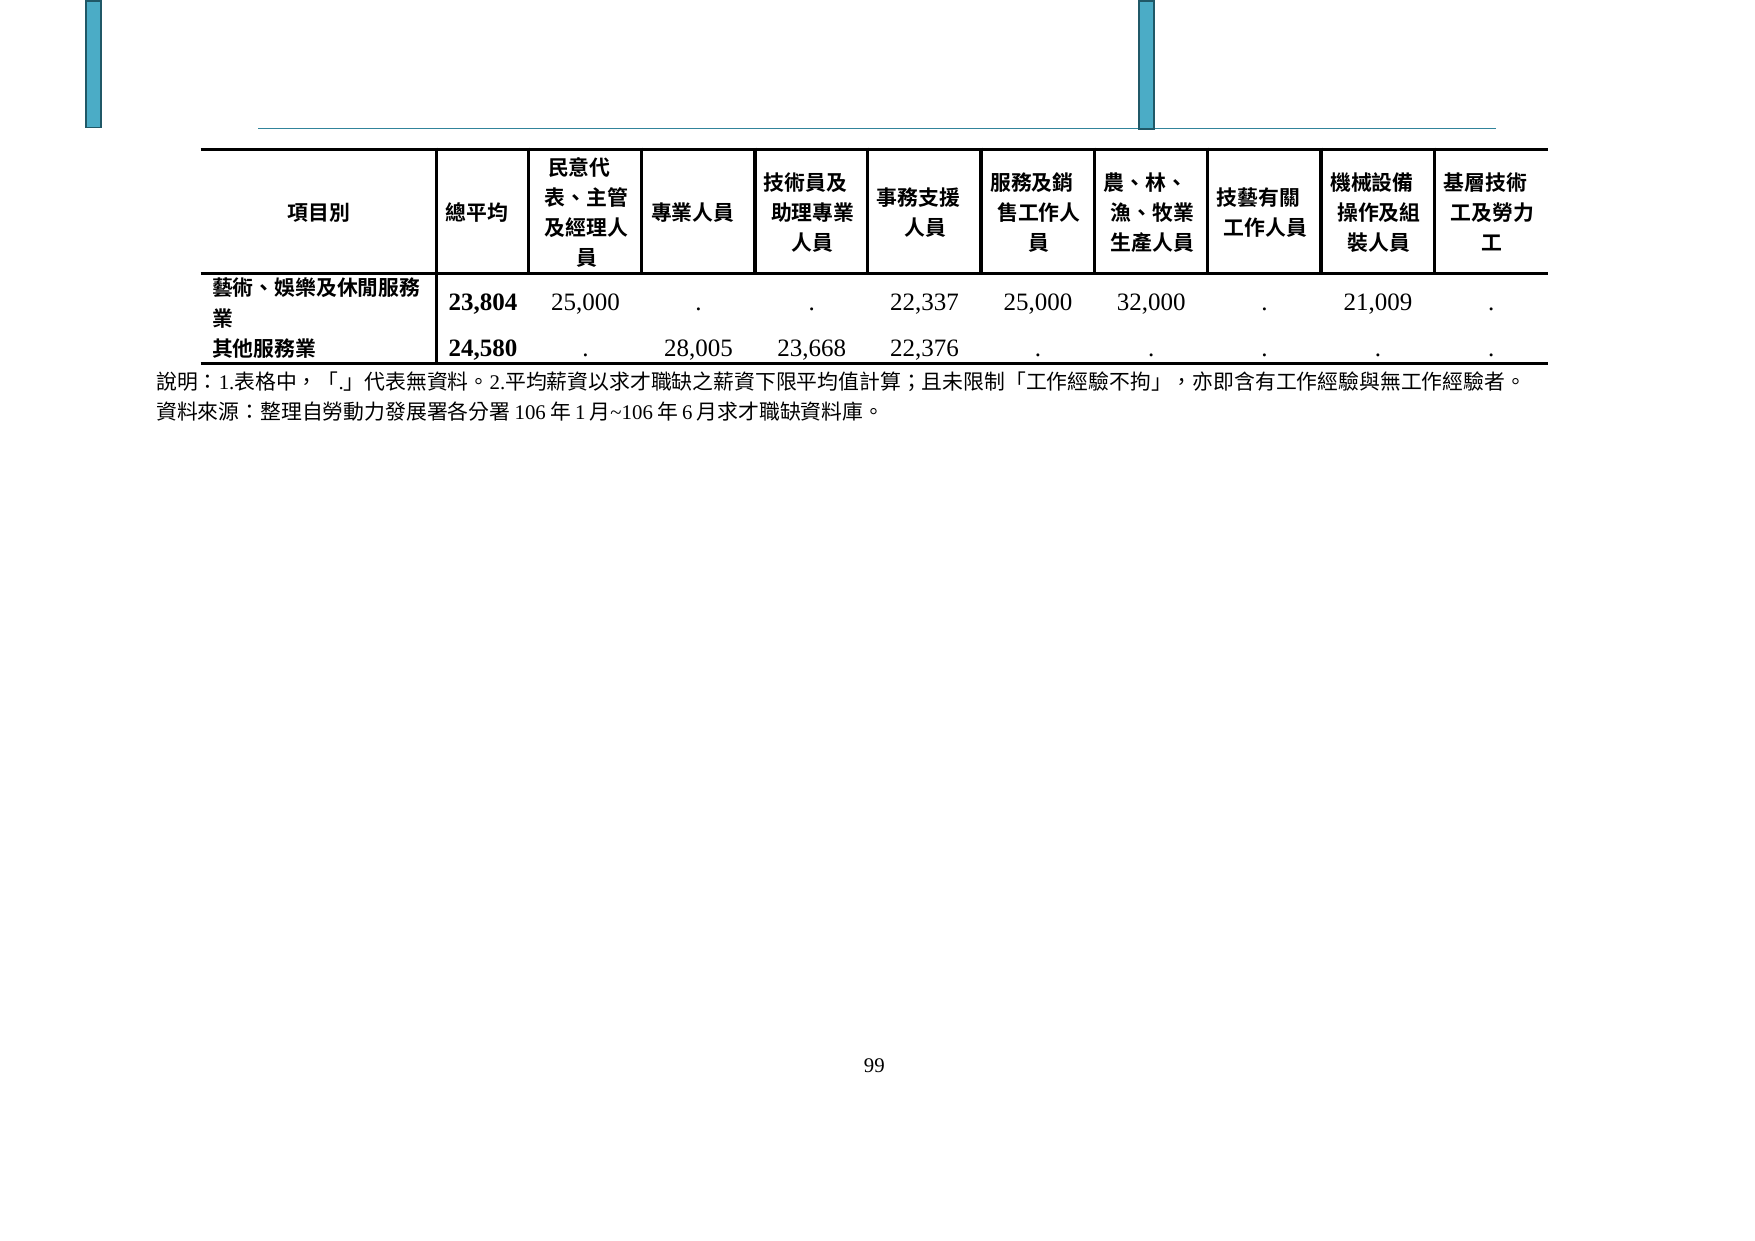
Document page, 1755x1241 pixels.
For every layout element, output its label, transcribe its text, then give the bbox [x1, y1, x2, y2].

table_cell . [1434, 275, 1548, 332]
table_header 服務及銷售工作人員 [983, 151, 1093, 272]
table_cell 其他服務業 [201, 332, 435, 362]
text 資料來源：整理自勞動力發展署各分署106年1月~106年6月求才職缺資料庫。 [114, 396, 1604, 426]
table_header 技術員及助理專業人員 [757, 151, 866, 272]
table_cell 28,005 [642, 332, 755, 362]
table_header 基層技術工及勞力工 [1436, 151, 1548, 272]
table_cell . [755, 275, 868, 332]
table_header 事務支援人員 [869, 151, 979, 272]
table_header 總平均 [438, 151, 527, 272]
table_header 機械設備操作及組裝人員 [1323, 151, 1433, 272]
table_cell . [1208, 332, 1321, 362]
table_cell 23,804 [438, 275, 528, 332]
table_cell 22,376 [868, 332, 981, 362]
table_cell 25,000 [981, 275, 1094, 332]
table_cell . [1434, 332, 1548, 362]
table_cell 藝術、娛樂及休閒服務業 [201, 275, 435, 332]
table_header 項目別 [201, 151, 435, 272]
table_cell . [1208, 275, 1321, 332]
table_cell 24,580 [438, 332, 528, 362]
table_header 民意代表、主管及經理人員 [530, 151, 640, 272]
table_cell 32,000 [1094, 275, 1208, 332]
table_header 專業人員 [643, 151, 753, 272]
table_cell . [642, 275, 755, 332]
table_cell 21,009 [1321, 275, 1434, 332]
table_header 技藝有關工作人員 [1209, 151, 1319, 272]
table_cell 22,337 [868, 275, 981, 332]
table_cell . [1094, 332, 1208, 362]
table_cell . [529, 332, 642, 362]
table_cell . [1321, 332, 1434, 362]
text 說明：1.表格中，「.」代表無資料。2.平均薪資以求才職缺之薪資下限平均值計算；且未限制「工作經驗不拘」，亦即含有工作經驗與無工作經驗者。 [114, 365, 1604, 396]
table_cell . [981, 332, 1094, 362]
table_cell 23,668 [755, 332, 868, 362]
table_header 農、林、漁、牧業生產人員 [1096, 151, 1206, 272]
table_cell 25,000 [529, 275, 642, 332]
